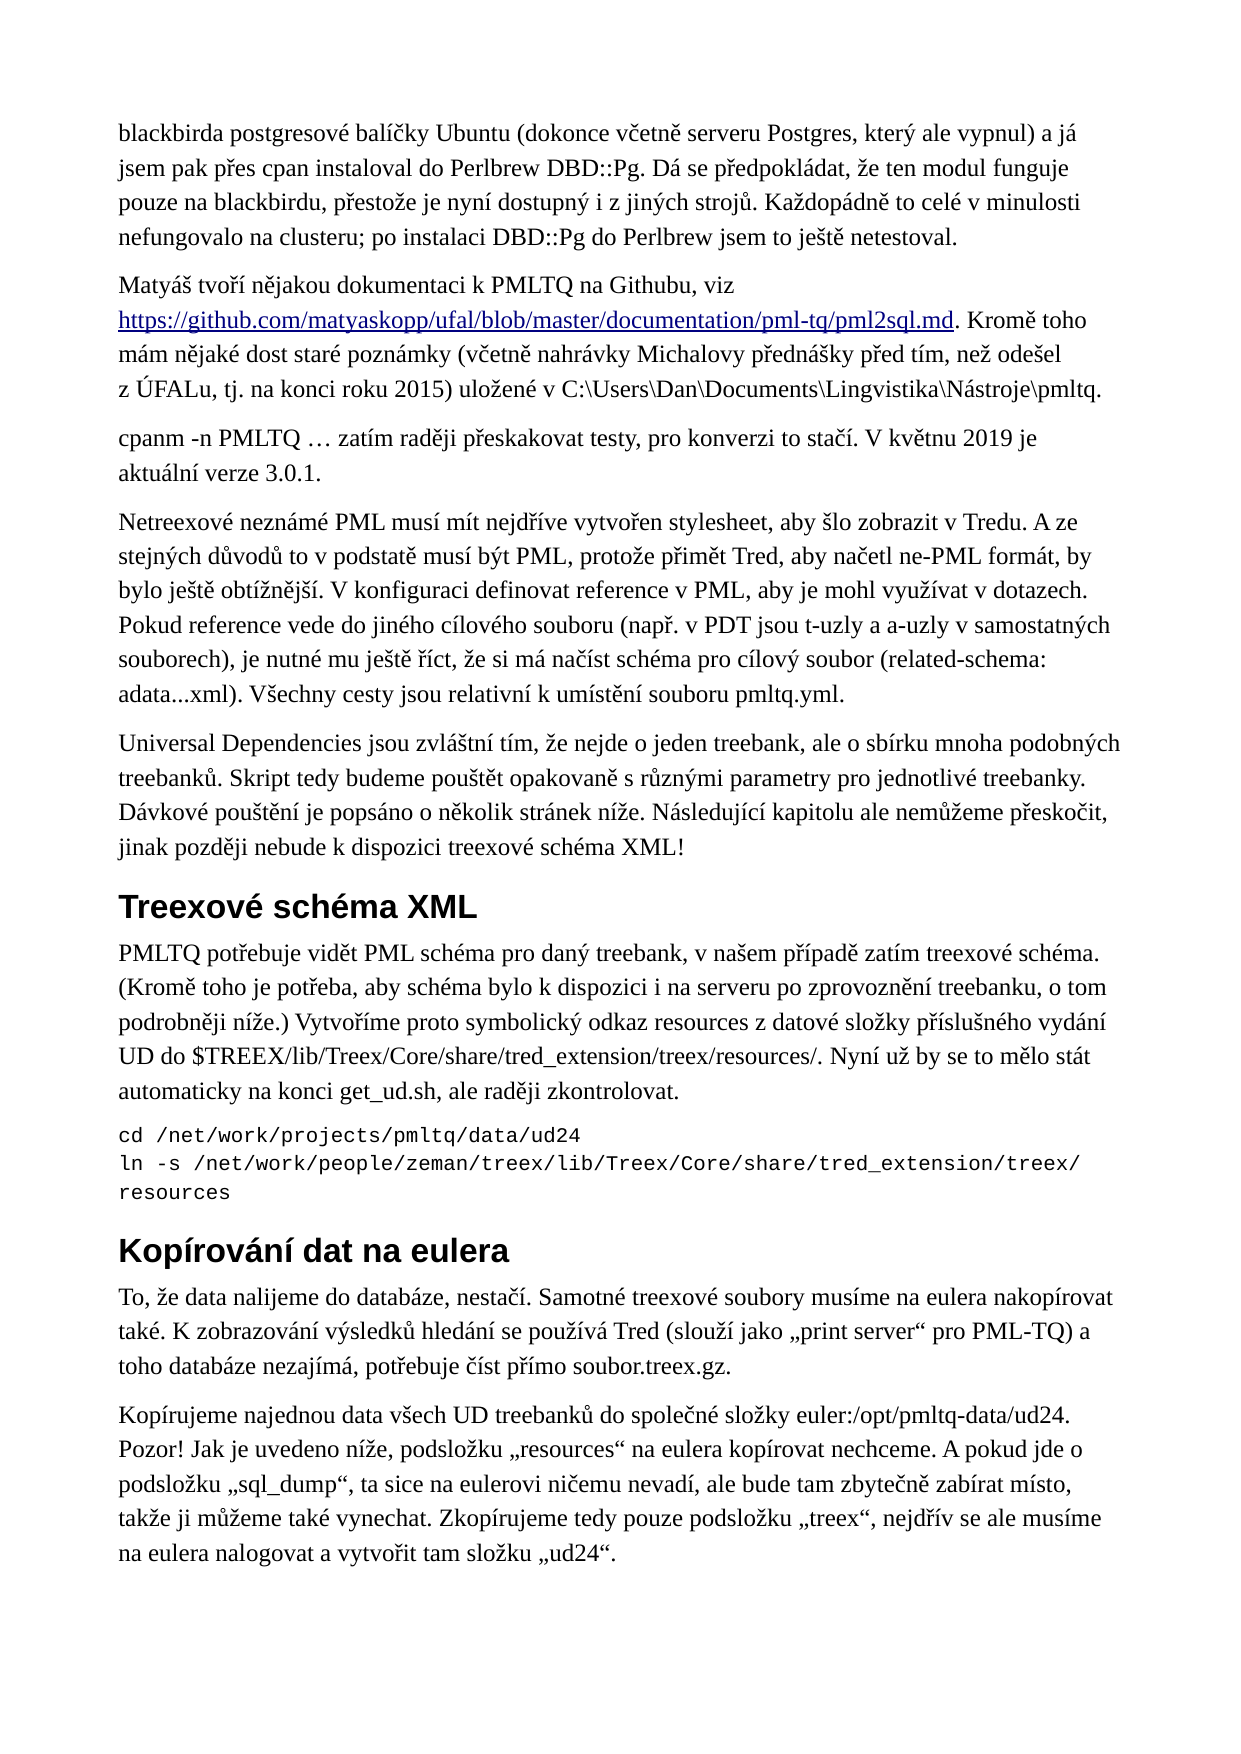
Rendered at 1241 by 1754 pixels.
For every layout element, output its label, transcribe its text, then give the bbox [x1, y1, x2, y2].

text Netreexové neznámé PML musí mít nejdříve vytvořen stylesheet, aby šlo zobrazit v Tredu. A ze stejných důvodů to v podstatě musí být PML, protože přimět Tred, aby načetl ne-PML formát, by bylo ještě obtížnější. V konfiguraci definovat reference v PML, aby je mohl využívat v dotazech. Pokud reference vede do jiného cílového souboru (např. v PDT jsou t-uzly a a-uzly v samostatných souborech), je nutné mu ještě říct, že si má načíst schéma pro cílový soubor (related-schema: adata...xml). Všechny cesty jsou relativní k umístění souboru pmltq.yml. [118, 507, 1122, 708]
text PMLTQ potřebuje vidět PML schéma pro daný treebank, v našem případě zatím treexové schéma. (Kromě toho je potřeba, aby schéma bylo k dispozici i na serveru po zprovoznění treebanku, o tom podrobněji níže.) Vytvoříme proto symbolický odkaz resources z datové složky příslušného vydání UD do $TREEX/lib/Treex/Core/share/tred_extension/treex/resources/. Nyní už by se to mělo stát automaticky na konci get_ud.sh, ale raději zkontrolovat. [118, 938, 1122, 1105]
text Kopírujeme najednou data všech UD treebanků do společné složky euler:/opt/pmltq-data/ud24. Pozor! Jak je uvedeno níže, podsložku „resources“ na eulera kopírovat nechceme. A pokud jde o podsložku „sql_dump“, ta sice na eulerovi ničemu nevadí, ale bude tam zbytečně zabírat místo, takže ji můžeme také vynechat. Zkopírujeme tedy pouze podsložku „treex“, nejdřív se ale musíme na eulera nalogovat a vytvořit tam složku „ud24“. [118, 1400, 1122, 1567]
text cd /net/work/projects/pmltq/data/ud24 ln -s /net/work/people/zeman/treex/lib/Treex/Core/share/tred_extension/treex/resources [118, 1125, 1122, 1205]
subtitle Treexové schéma XML [118, 887, 1122, 926]
subtitle Kopírování dat na eulera [118, 1231, 1122, 1269]
text Universal Dependencies jsou zvláštní tím, že nejde o jeden treebank, ale o sbírku mnoha podobných treebanků. Skript tedy budeme pouštět opakovaně s různými parametry pro jednotlivé treebanky. Dávkové pouštění je popsáno o několik stránek níže. Následující kapitolu ale nemůžeme přeskočit, jinak později nebude k dispozici treexové schéma XML! [118, 728, 1122, 860]
text To, že data nalijeme do databáze, nestačí. Samotné treexové soubory musíme na eulera nakopírovat také. K zobrazování výsledků hledání se používá Tred (slouží jako „print server“ pro PML-TQ) a toho databáze nezajímá, potřebuje číst přímo soubor.treex.gz. [118, 1282, 1122, 1380]
text cpanm -n PMLTQ … zatím raději přeskakovat testy, pro konverzi to stačí. V květnu 2019 je aktuální verze 3.0.1. [118, 423, 1122, 486]
text Matyáš tvoří nějakou dokumentaci k PMLTQ na Githubu, viz https://github.com/matyaskopp/ufal/blob/master/documentation/pml-tq/pml2sql.md. Kromě toho mám nějaké dost staré poznámky (včetně nahrávky Michalovy přednášky před tím, než odešel z ÚFALu, tj. na konci roku 2015) uložené v C:\Users\Dan\Documents\Lingvistika\Nástroje\pmltq. [118, 271, 1122, 403]
text blackbirda postgresové balíčky Ubuntu (dokonce včetně serveru Postgres, který ale vypnul) a já jsem pak přes cpan instaloval do Perlbrew DBD::Pg. Dá se předpokládat, že ten modul funguje pouze na blackbirdu, přestože je nyní dostupný i z jiných strojů. Každopádně to celé v minulosti nefungovalo na clusteru; po instalaci DBD::Pg do Perlbrew jsem to ještě netestoval. [118, 118, 1122, 250]
